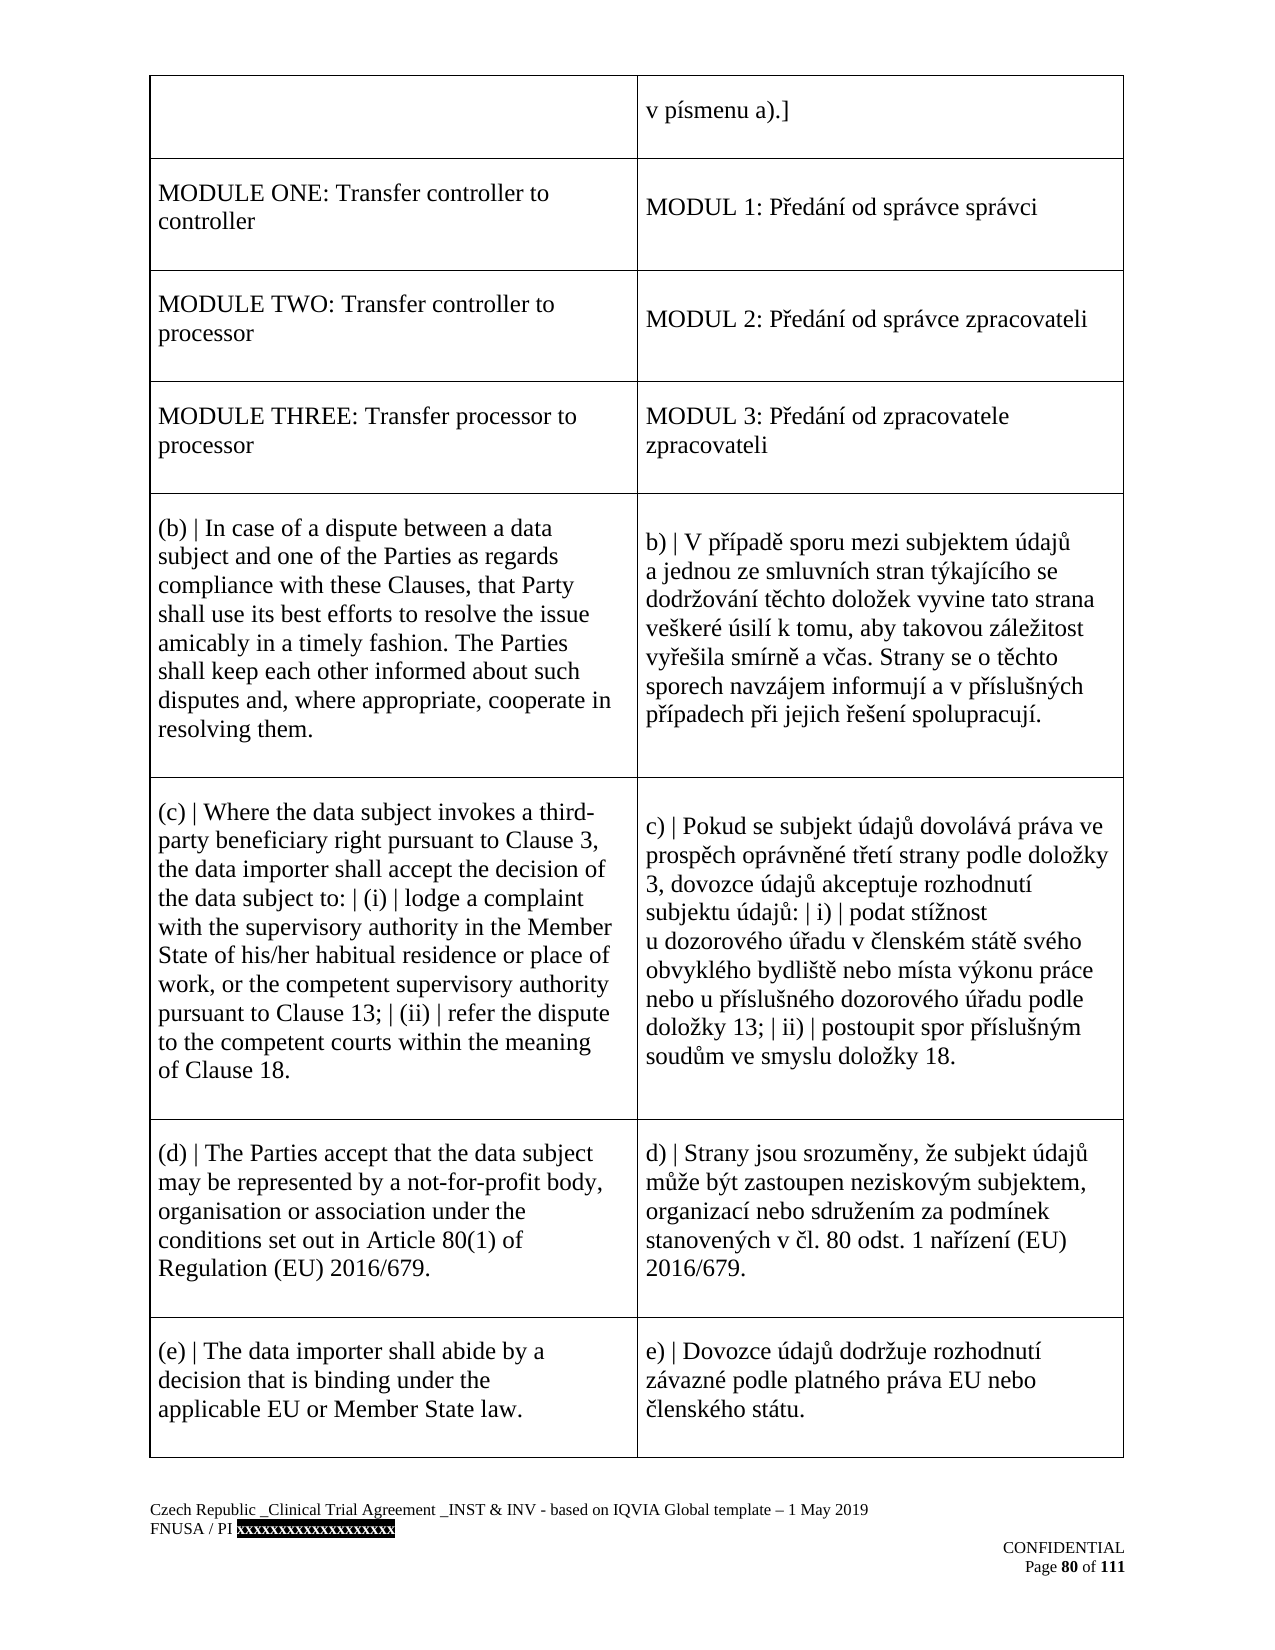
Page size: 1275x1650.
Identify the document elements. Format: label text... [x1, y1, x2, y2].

table_cell MODUL 1: Předání od správce správci [638, 159, 1123, 269]
table_cell b) | V případě sporu mezi subjektem údajů a jednou ze smluvních stran týkajícího se dodržování těchto doložek vyvine tato strana veškeré úsilí k tomu, aby takovou záležitost vyřešila smírně a včas. Strany se o těchto sporech navzájem informují a v příslušných případech při jejich řešení spolupracují. [638, 494, 1123, 777]
table_cell d) | Strany jsou srozuměny, že subjekt údajů může být zastoupen neziskovým subjektem, organizací nebo sdružením za podmínek stanovených v čl. 80 odst. 1 nařízení (EU) 2016/679. [638, 1120, 1123, 1317]
table_cell (c) | Where the data subject invokes a third-party beneficiary right pursuant to Clause 3, the data importer shall accept the decision of the data subject to: | (i) | lodge a complaint with the supervisory authority in the Member State of his/her habitual residence or place of work, or the competent supervisory authority pursuant to Clause 13; | (ii) | refer the dispute to the competent courts within the meaning of Clause 18. [151, 778, 637, 1119]
table_cell MODULE TWO: Transfer controller to processor [151, 271, 637, 381]
table_cell (d) | The Parties accept that the data subject may be represented by a not-for-profit body, organisation or association under the conditions set out in Article 80(1) of Regulation (EU) 2016/679. [151, 1120, 637, 1317]
table_cell (e) | The data importer shall abide by a decision that is binding under the applicable EU or Member State law. [151, 1318, 637, 1457]
table_cell c) | Pokud se subjekt údajů dovolává práva ve prospěch oprávněné třetí strany podle doložky 3, dovozce údajů akceptuje rozhodnutí subjektu údajů: | i) | podat stížnost u dozorového úřadu v členském státě svého obvyklého bydliště nebo místa výkonu práce nebo u příslušného dozorového úřadu podle doložky 13; | ii) | postoupit spor příslušným soudům ve smyslu doložky 18. [638, 778, 1123, 1119]
table_cell MODUL 2: Předání od správce zpracovateli [638, 271, 1123, 381]
table_cell (b) | In case of a dispute between a data subject and one of the Parties as regards compliance with these Clauses, that Party shall use its best efforts to resolve the issue amicably in a timely fashion. The Parties shall keep each other informed about such disputes and, where appropriate, cooperate in resolving them. [151, 494, 637, 777]
table_cell v písmenu a).] [638, 76, 1123, 158]
table_cell MODULE ONE: Transfer controller to controller [151, 159, 637, 269]
table_cell MODUL 3: Předání od zpracovatele zpracovateli [638, 382, 1123, 493]
table_cell e) | Dovozce údajů dodržuje rozhodnutí závazné podle platného práva EU nebo členského státu. [638, 1318, 1123, 1457]
table_cell [151, 76, 637, 158]
table_cell MODULE THREE: Transfer processor to processor [151, 382, 637, 493]
